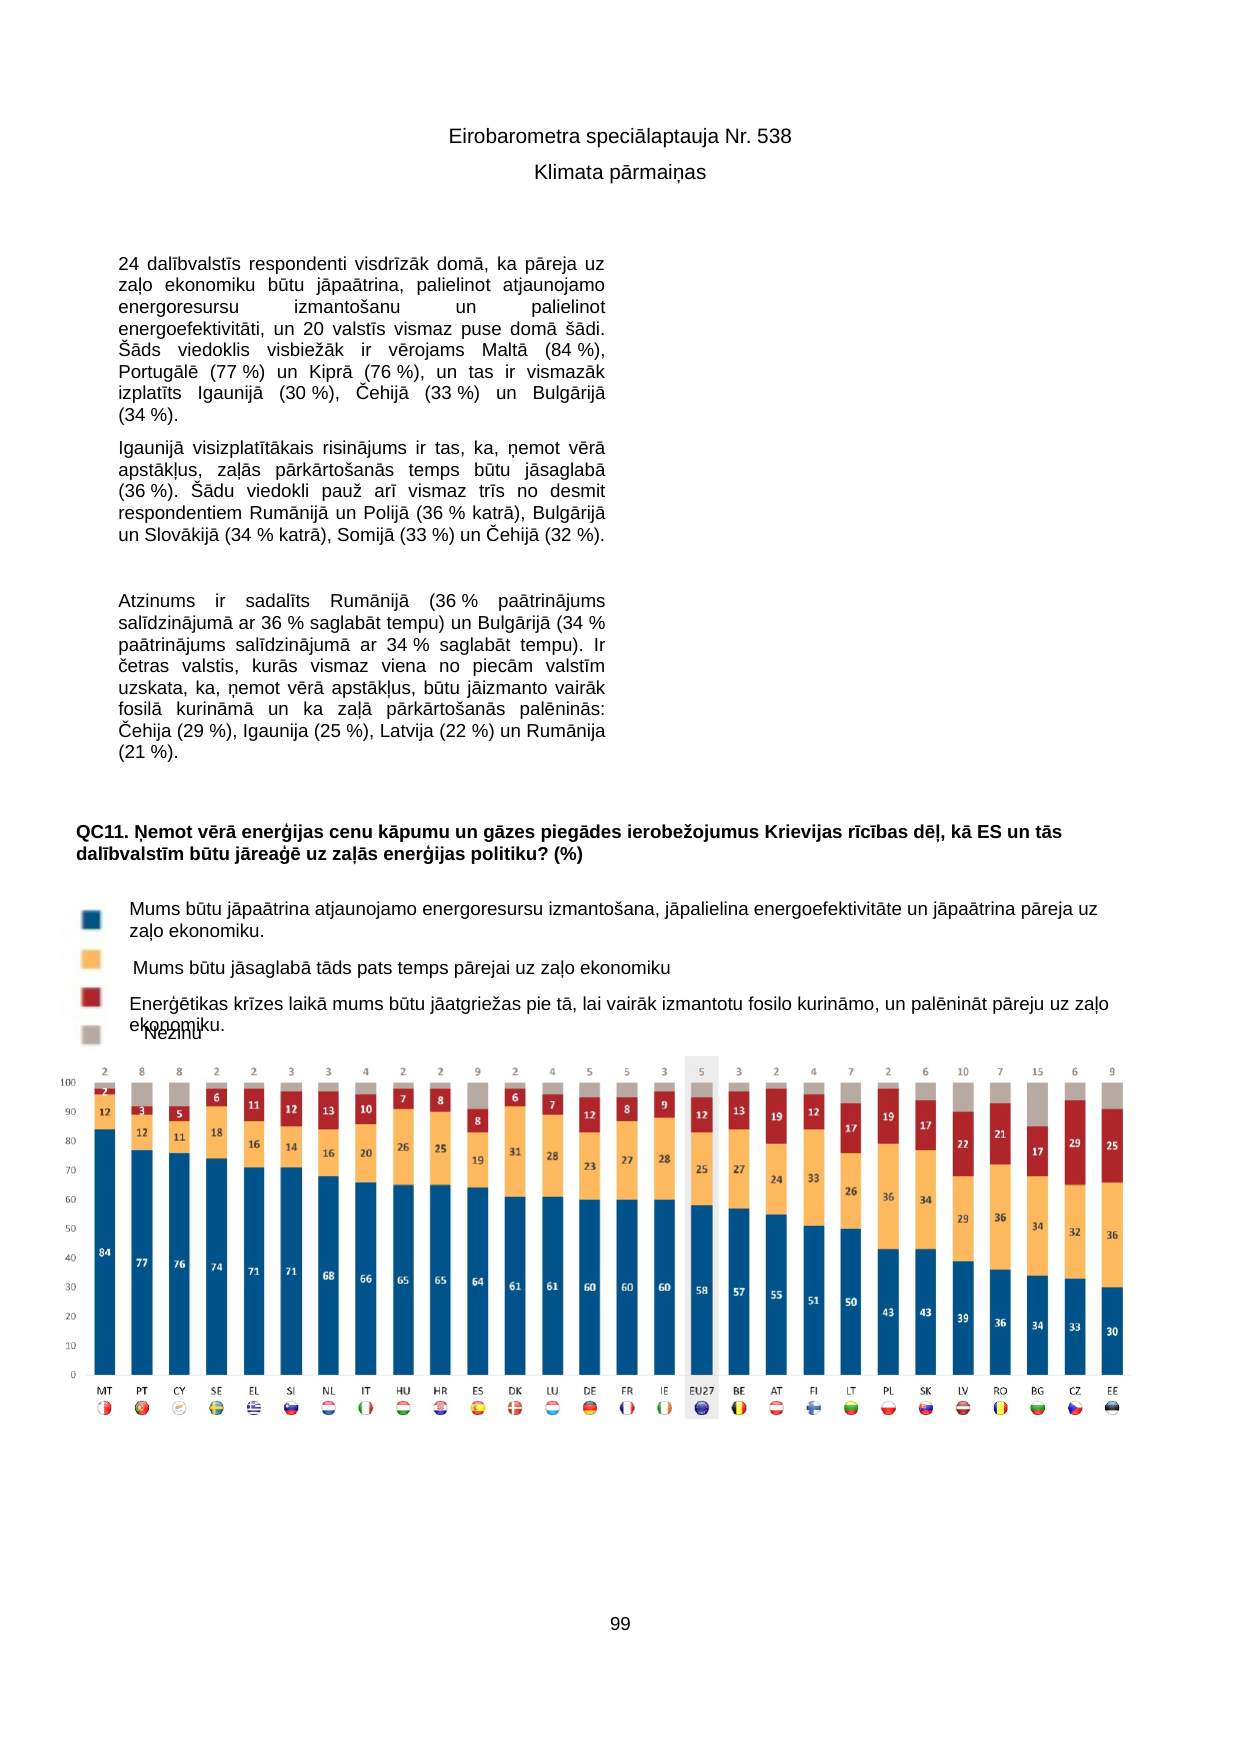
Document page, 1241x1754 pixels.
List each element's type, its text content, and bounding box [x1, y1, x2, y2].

text Atzinums ir sadalīts Rumānijā (36 % paātrinājums salīdzinājumā ar 36 % saglabāt tempu) un Bulgārijā (34 % paātrinājums salīdzinājumā ar 34 % saglabāt tempu). Ir četras valstis, kurās vismaz viena no piecām valstīm uzskata, ka, ņemot vērā apstākļus, būtu jāizmanto vairāk fosilā kurināmā un ka zaļā pārkārtošanās palēninās: Čehija (29 %), Igaunija (25 %), Latvija (22 %) un Rumānija (21 %). [118, 590, 605, 763]
text Igaunijā visizplatītākais risinājums ir tas, ka, ņemot vērā apstākļus, zaļās pārkārtošanās temps būtu jāsaglabā (36 %). Šādu viedokli pauž arī vismaz trīs no desmit respondentiem Rumānijā un Polijā (36 % katrā), Bulgārijā un Slovākijā (34 % katrā), Somijā (33 %) un Čehijā (32 %). [118, 437, 605, 545]
text 24 dalībvalstīs respondenti visdrīzāk domā, ka pāreja uz zaļo ekonomiku būtu jāpaātrina, palielinot atjaunojamo energoresursu izmantošanu un palielinot energoefektivitāti, un 20 valstīs vismaz puse domā šādi. Šāds viedoklis visbiežāk ir vērojams Maltā (84 %), Portugālē (77 %) un Kiprā (76 %), un tas ir vismazāk izplatīts Igaunijā (30 %), Čehijā (33 %) un Bulgārijā (34 %). [118, 253, 605, 425]
picture [60, 896, 109, 1051]
picture [55, 1056, 1131, 1424]
